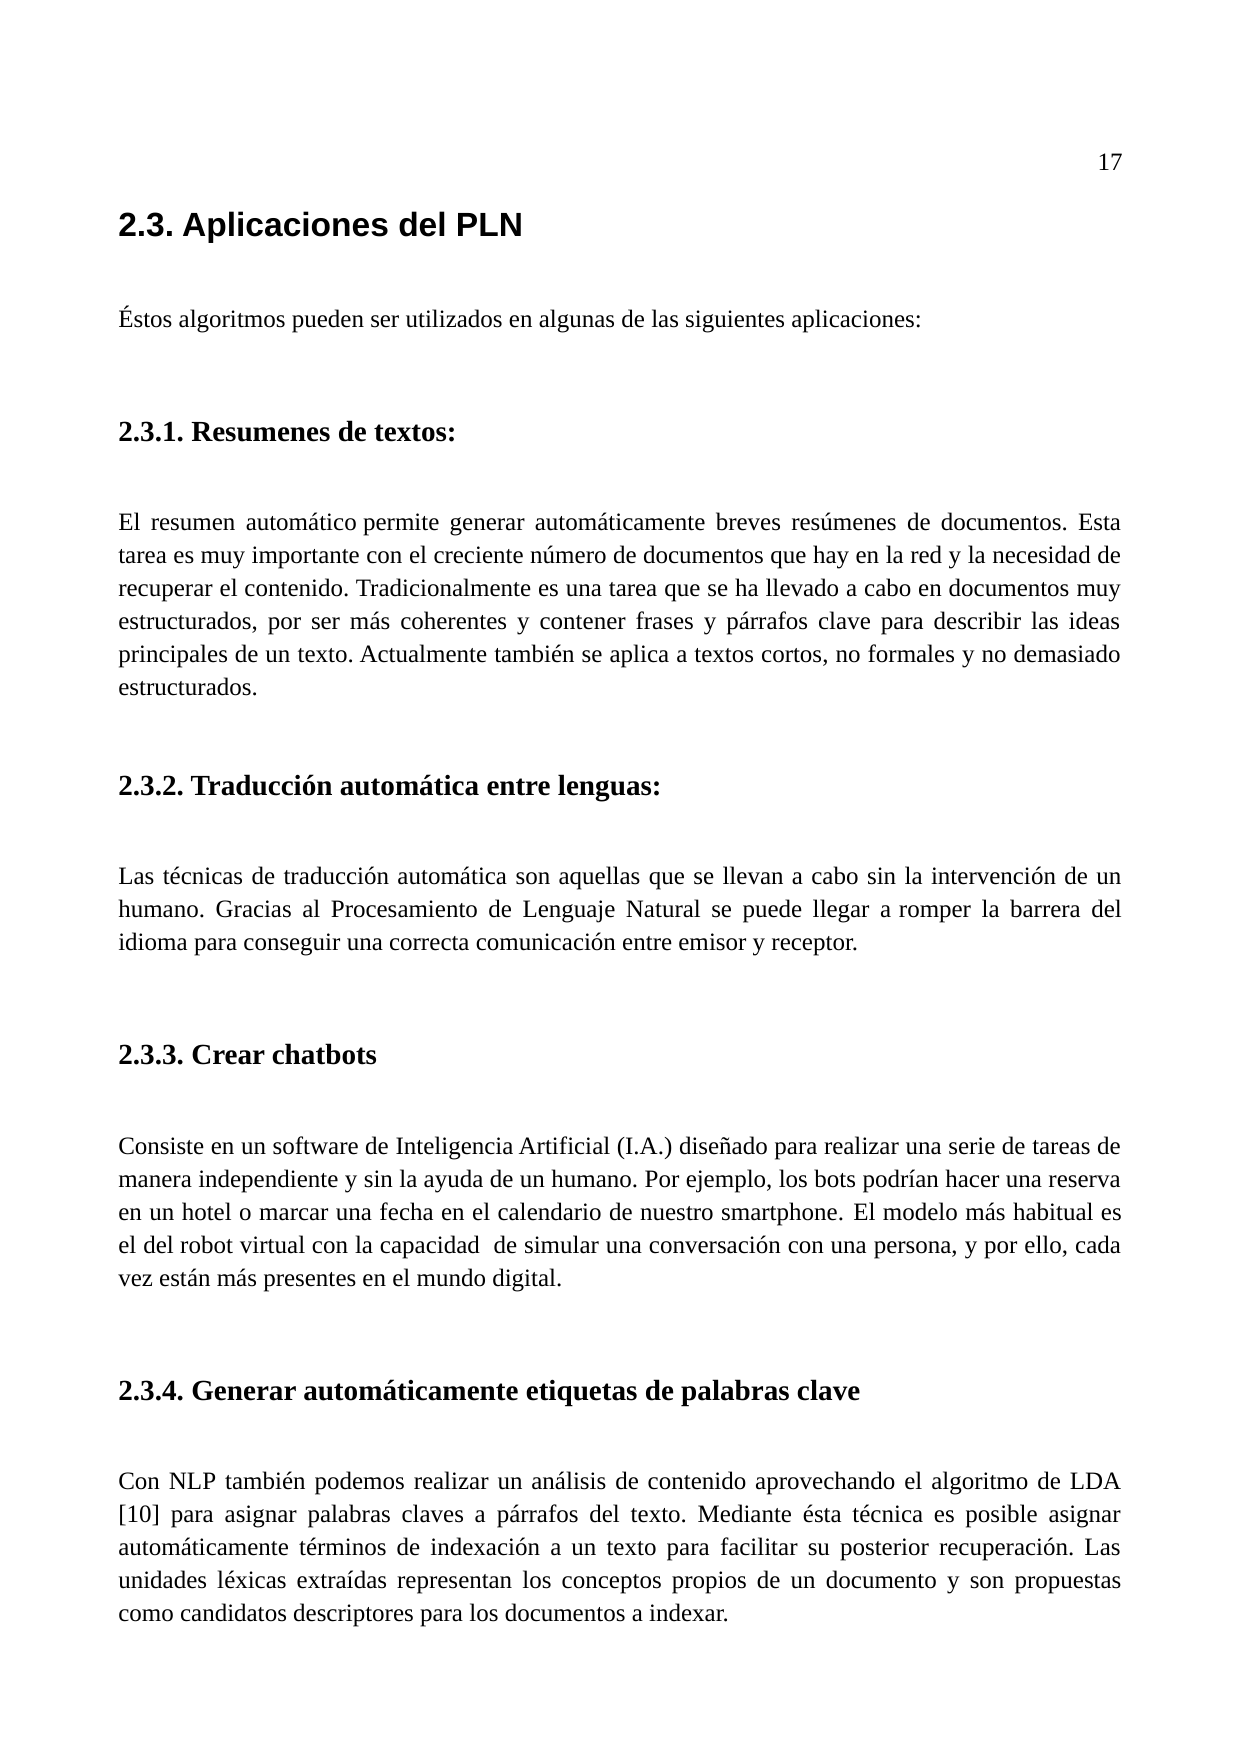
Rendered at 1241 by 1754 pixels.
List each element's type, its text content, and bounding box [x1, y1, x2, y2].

text Consiste en un software de Inteligencia Artificial (I.A.) diseñado para realizar una serie de tareas de manera independiente y sin la ayuda de un humano. Por ejemplo, los bots podrían hacer una reserva en un hotel o marcar una fecha en el calendario de nuestro smartphone. El modelo más habitual es el del robot virtual con la capacidad de simular una conversación con una persona, y por ello, cada vez están más presentes en el mundo digital. [118, 1131, 1122, 1292]
subtitle 2.3.4. Generar automáticamente etiquetas de palabras clave [118, 1373, 1122, 1406]
text El resumen automático permite generar automáticamente breves resúmenes de documentos. Esta tarea es muy importante con el creciente número de documentos que hay en la red y la necesidad de recuperar el contenido. Tradicionalmente es una tarea que se ha llevado a cabo en documentos muy estructurados, por ser más coherentes y contener frases y párrafos clave para describir las ideas principales de un texto. Actualmente también se aplica a textos cortos, no formales y no demasiado estructurados. [118, 507, 1122, 701]
subtitle 2.3.3. Crear chatbots [118, 1037, 1122, 1071]
text Éstos algoritmos pueden ser utilizados en algunas de las siguientes aplicaciones: [118, 304, 1122, 333]
subtitle 2.3.1. Resumenes de textos: [118, 414, 1122, 447]
text Con NLP también podemos realizar un análisis de contenido aprovechando el algoritmo de LDA [10] para asignar palabras claves a párrafos del texto. Mediante ésta técnica es posible asignar automáticamente términos de indexación a un texto para facilitar su posterior recuperación. Las unidades léxicas extraídas representan los conceptos propios de un documento y son propuestas como candidatos descriptores para los documentos a indexar. [118, 1466, 1122, 1627]
subtitle 2.3.2. Traducción automática entre lenguas: [118, 768, 1122, 801]
subtitle 2.3. Aplicaciones del PLN [118, 205, 1122, 244]
text Las técnicas de traducción automática son aquellas que se llevan a cabo sin la intervención de un humano. Gracias al Procesamiento de Lenguaje Natural se puede llegar a romper la barrera del idioma para conseguir una correcta comunicación entre emisor y receptor. [118, 861, 1122, 956]
